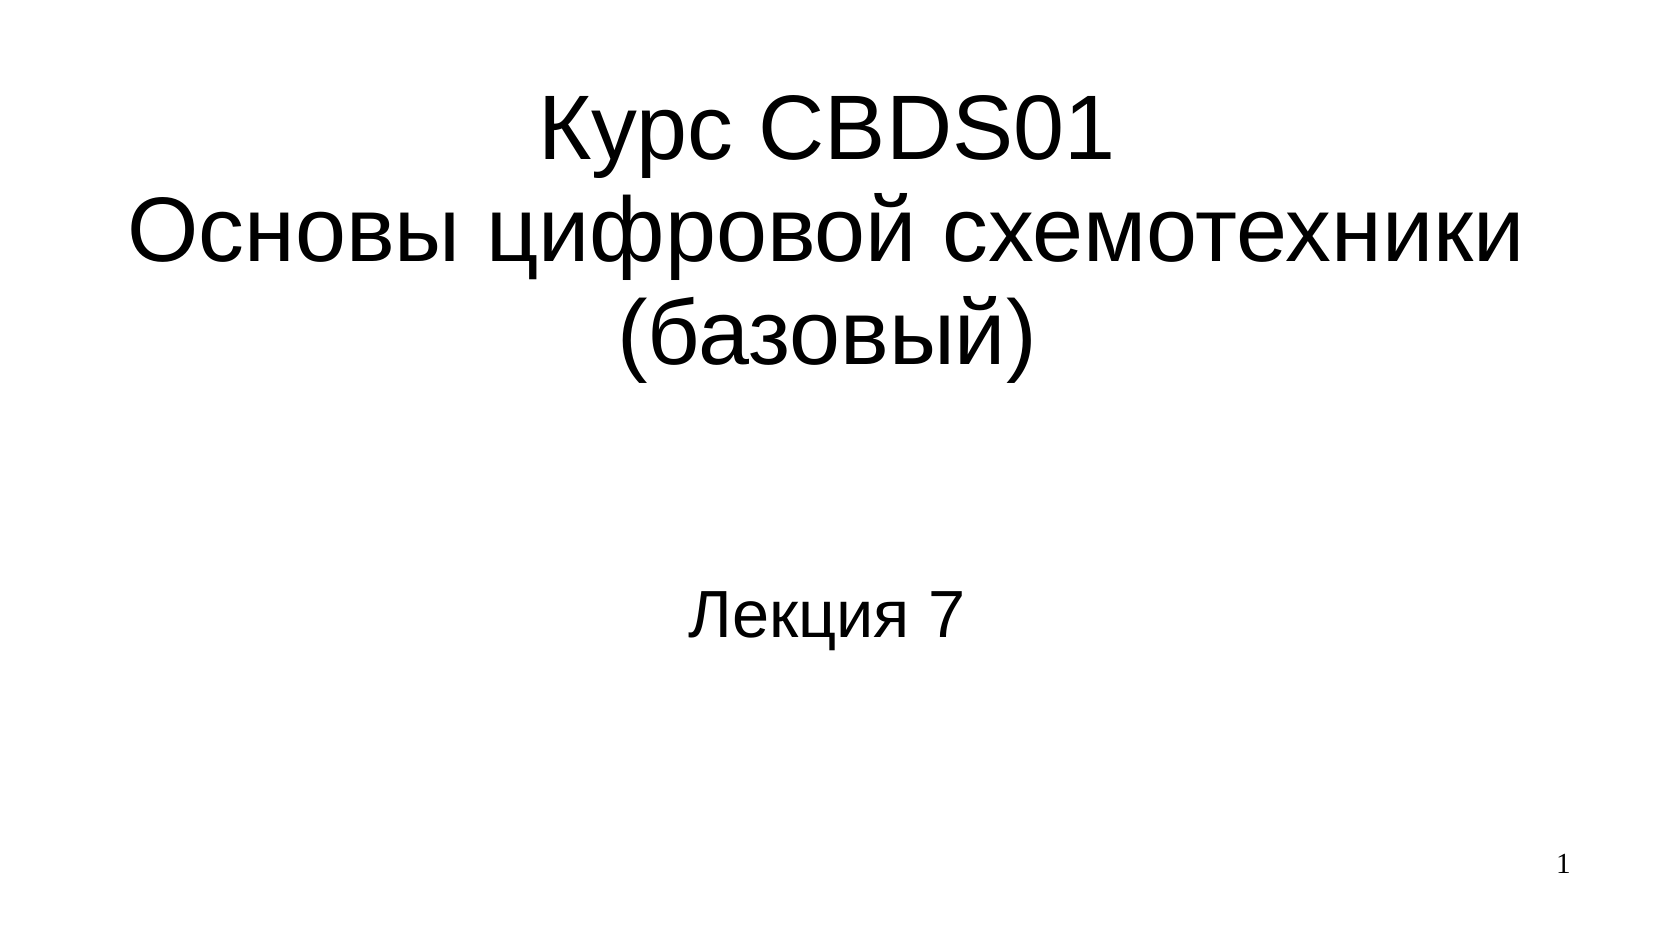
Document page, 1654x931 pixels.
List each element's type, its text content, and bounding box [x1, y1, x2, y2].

text_box Лекция 7 [83, 472, 1572, 758]
title Курс СBDS01 Основы цифровой схемотехники (базовый) [83, 76, 1572, 384]
